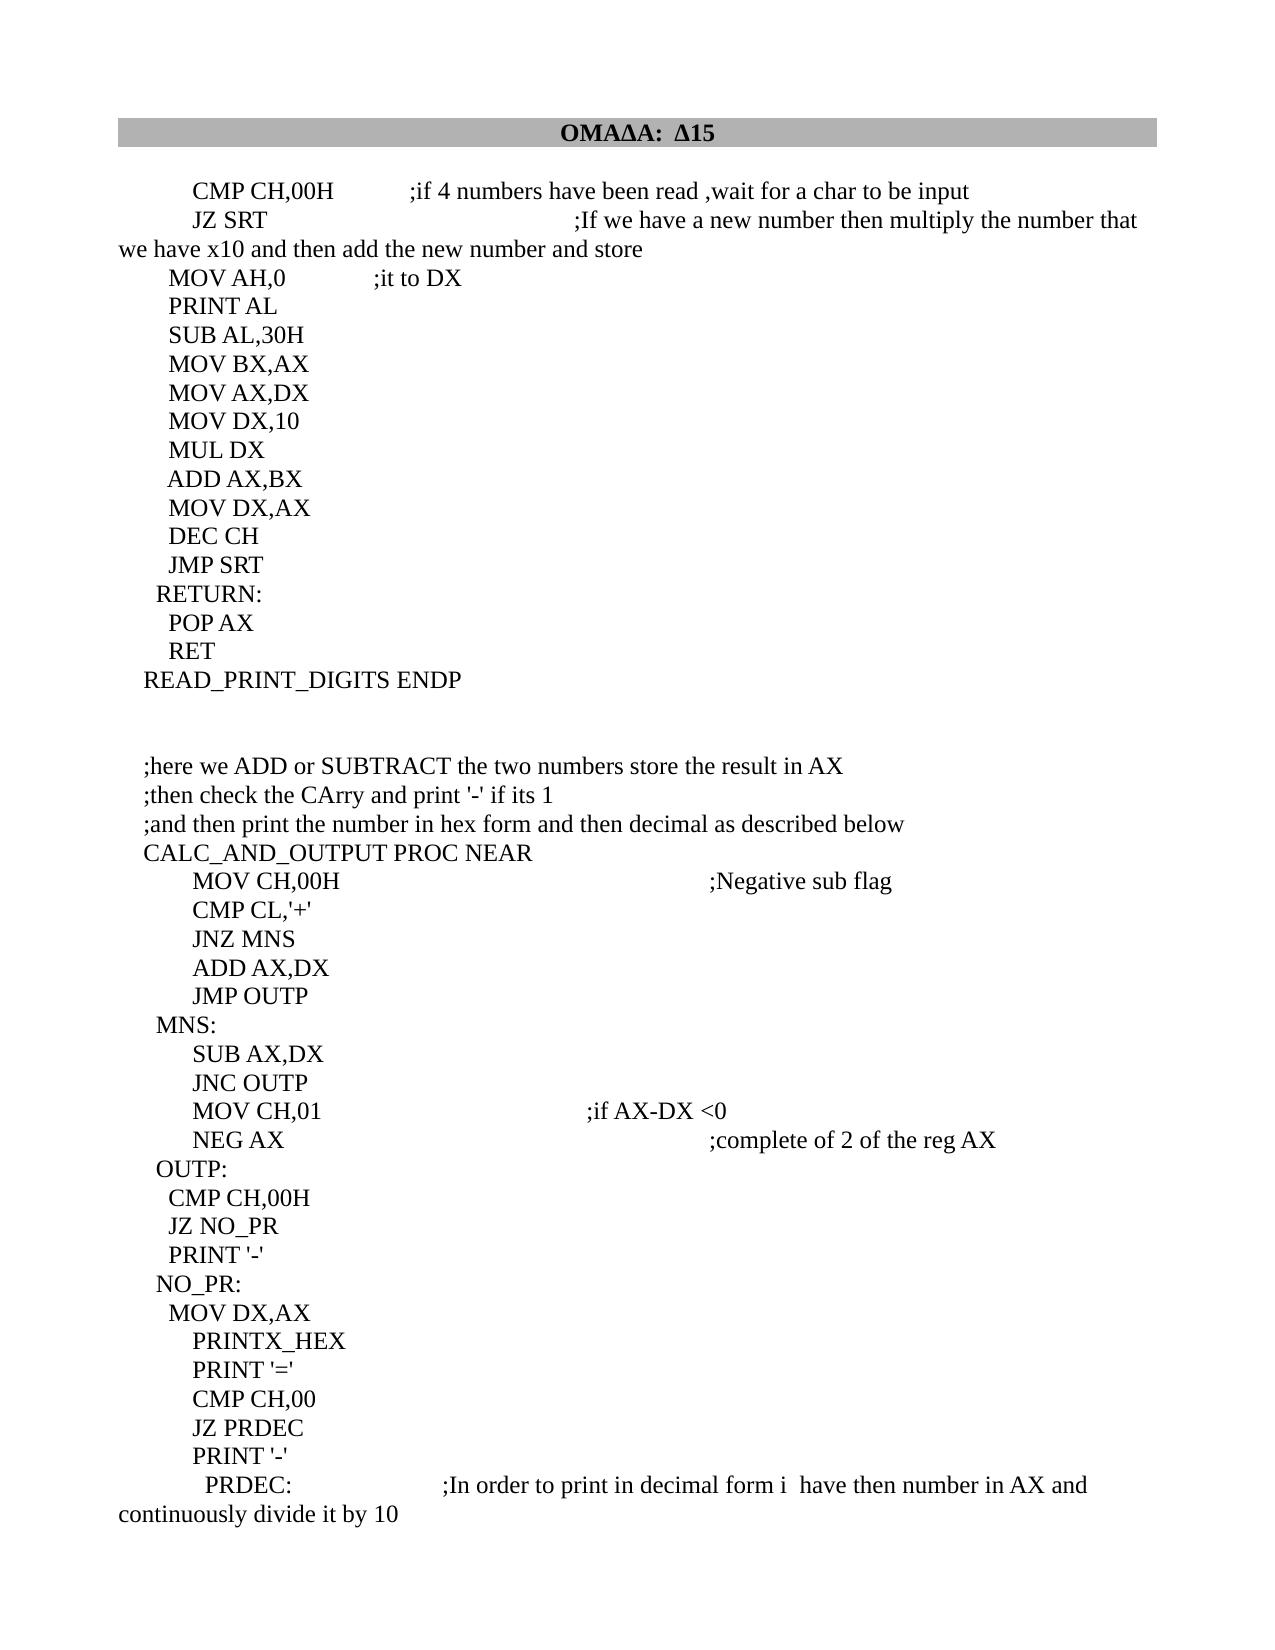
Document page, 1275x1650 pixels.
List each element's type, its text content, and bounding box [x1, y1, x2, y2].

text MNS: [118, 1010, 1157, 1039]
text JNC OUTP [118, 1068, 1157, 1096]
text ADD AX,BX [118, 464, 1157, 493]
text PRINT AL [118, 291, 1157, 320]
text DEC CH [118, 521, 1157, 550]
text JZ SRT ;If we have a new number then multiply the number that we have x10 and then add the new number and store [118, 205, 1157, 263]
text ADD AX,DX [118, 953, 1157, 981]
text PRINT '-' [118, 1441, 1157, 1470]
text PRINTX_HEX [118, 1326, 1157, 1355]
text OUTP: [118, 1154, 1157, 1183]
text SUB AL,30H [118, 320, 1157, 349]
text CMP CH,00H [118, 1183, 1157, 1211]
text MOV DX,10 [118, 406, 1157, 435]
text ;then check the CArry and print '-' if its 1 [118, 780, 1157, 809]
text MOV AH,0 ;it to DX [118, 263, 1157, 291]
text READ_PRINT_DIGITS ENDP [118, 665, 1157, 694]
text ;and then print the number in hex form and then decimal as described below [118, 809, 1157, 838]
text JZ NO_PR [118, 1211, 1157, 1240]
text CALC_AND_OUTPUT PROC NEAR [118, 838, 1157, 866]
text PRINT '=' [118, 1355, 1157, 1384]
text SUB AX,DX [118, 1039, 1157, 1068]
text CMP CH,00 [118, 1384, 1157, 1413]
text NO_PR: [118, 1269, 1157, 1298]
text MOV AX,DX [118, 378, 1157, 406]
text PRINT '-' [118, 1240, 1157, 1269]
text MOV BX,AX [118, 349, 1157, 378]
text RETURN: [118, 579, 1157, 608]
text MOV CH,00H ;Negative sub flag [118, 866, 1157, 895]
text NEG AX ;complete of 2 of the reg AX [118, 1125, 1157, 1154]
text CMP CH,00H ;if 4 numbers have been read ,wait for a char to be input [118, 176, 1157, 205]
text JMP SRT [118, 550, 1157, 579]
text MOV CH,01 ;if AX-DX <0 [118, 1096, 1157, 1125]
text CMP CL,'+' [118, 895, 1157, 924]
text POP AX [118, 608, 1157, 636]
text MUL DX [118, 435, 1157, 464]
text ;here we ADD or SUBTRACT the two numbers store the result in AX [118, 751, 1157, 780]
text MOV DX,AX [118, 1298, 1157, 1326]
text JNZ MNS [118, 924, 1157, 953]
text RET [118, 636, 1157, 665]
text MOV DX,AX [118, 493, 1157, 521]
text JMP OUTP [118, 981, 1157, 1010]
text JZ PRDEC [118, 1413, 1157, 1441]
text PRDEC: ;In order to print in decimal form i have then number in AX and continuously divide it by 10 [118, 1470, 1157, 1528]
